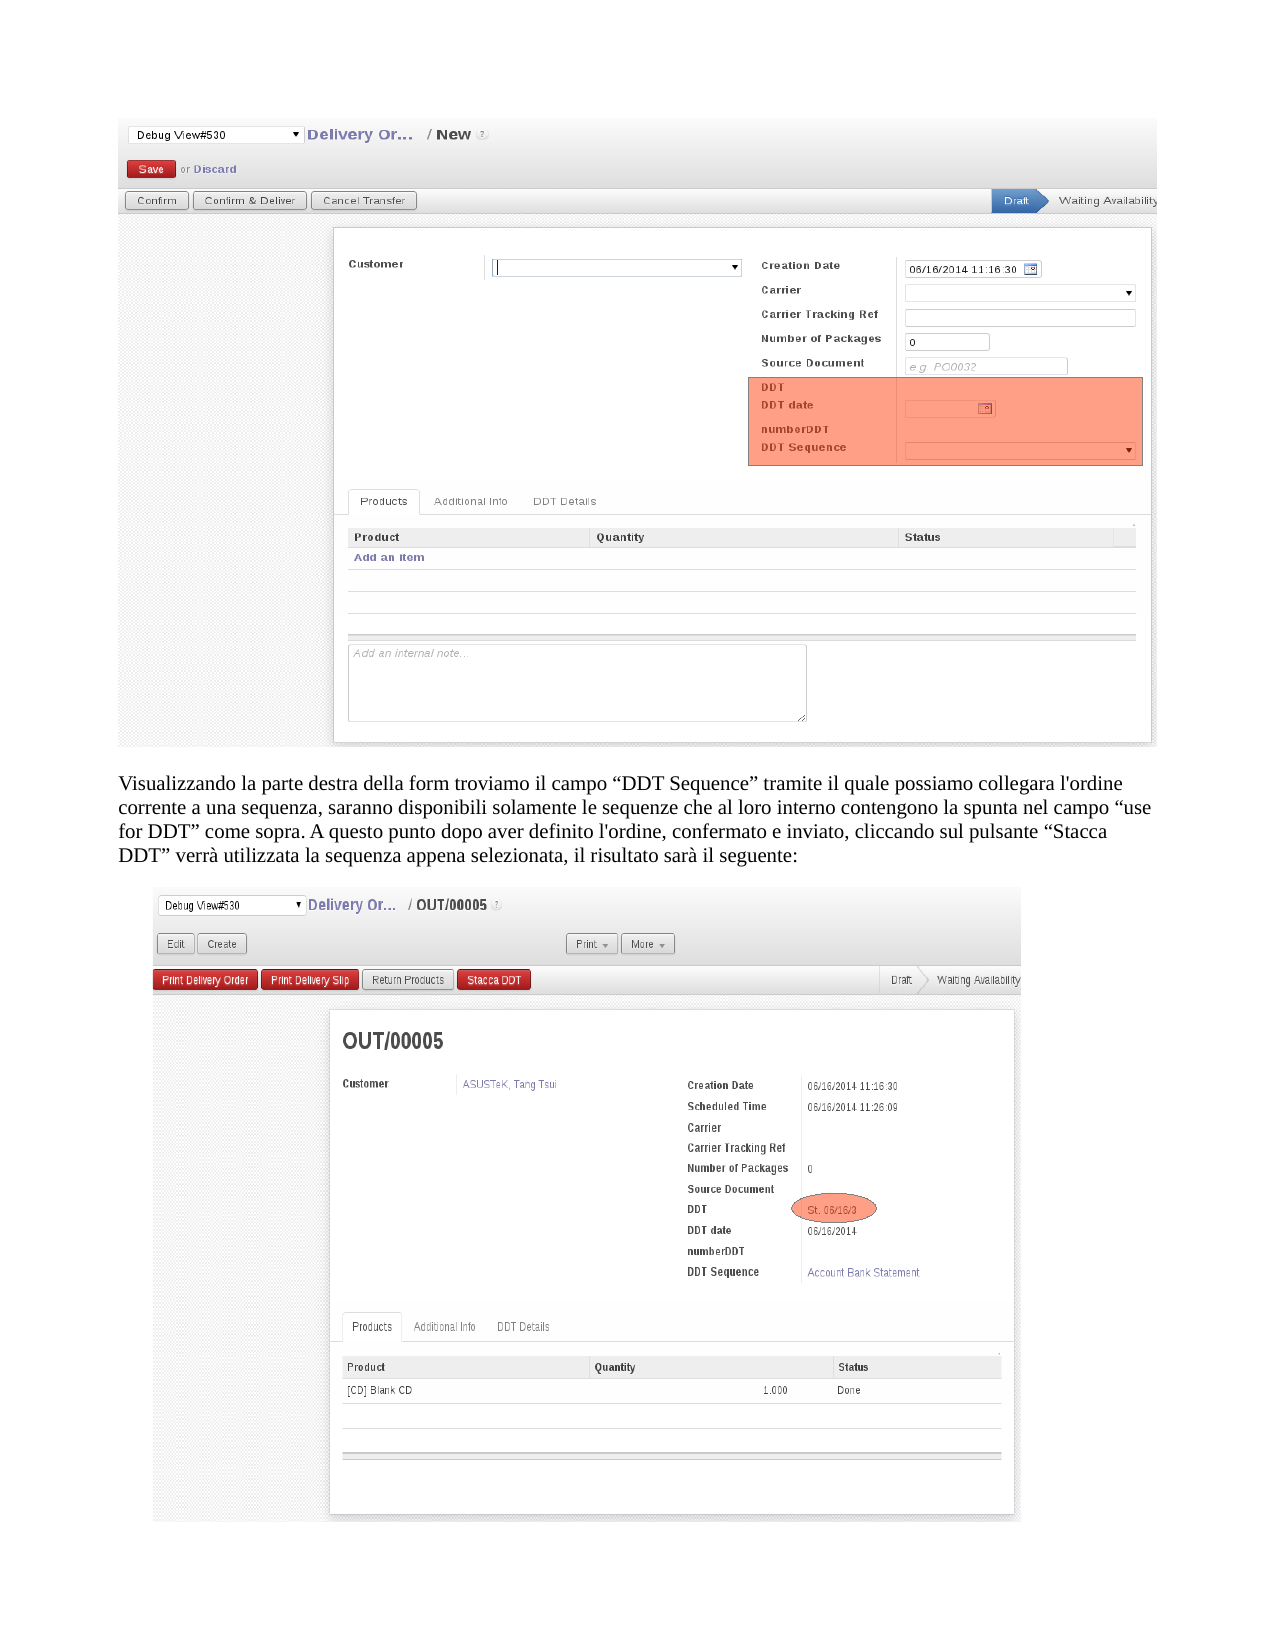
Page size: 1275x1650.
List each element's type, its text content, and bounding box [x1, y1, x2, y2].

picture [152, 887, 1021, 1522]
text Visualizzando la parte destra della form troviamo il campo “DDT Sequence” tramite il quale possiamo collegara l'ordine corrente a una sequenza, saranno disponibili solamente le sequenze che al loro interno contengono la spunta nel campo “use for DDT” come sopra. A questo punto dopo aver definito l'ordine, confermato e inviato, cliccando sul pulsante “Stacca DDT” verrà utilizzata la sequenza appena selezionata, il risultato sarà il seguente: [118, 771, 1157, 867]
picture [118, 118, 1157, 747]
